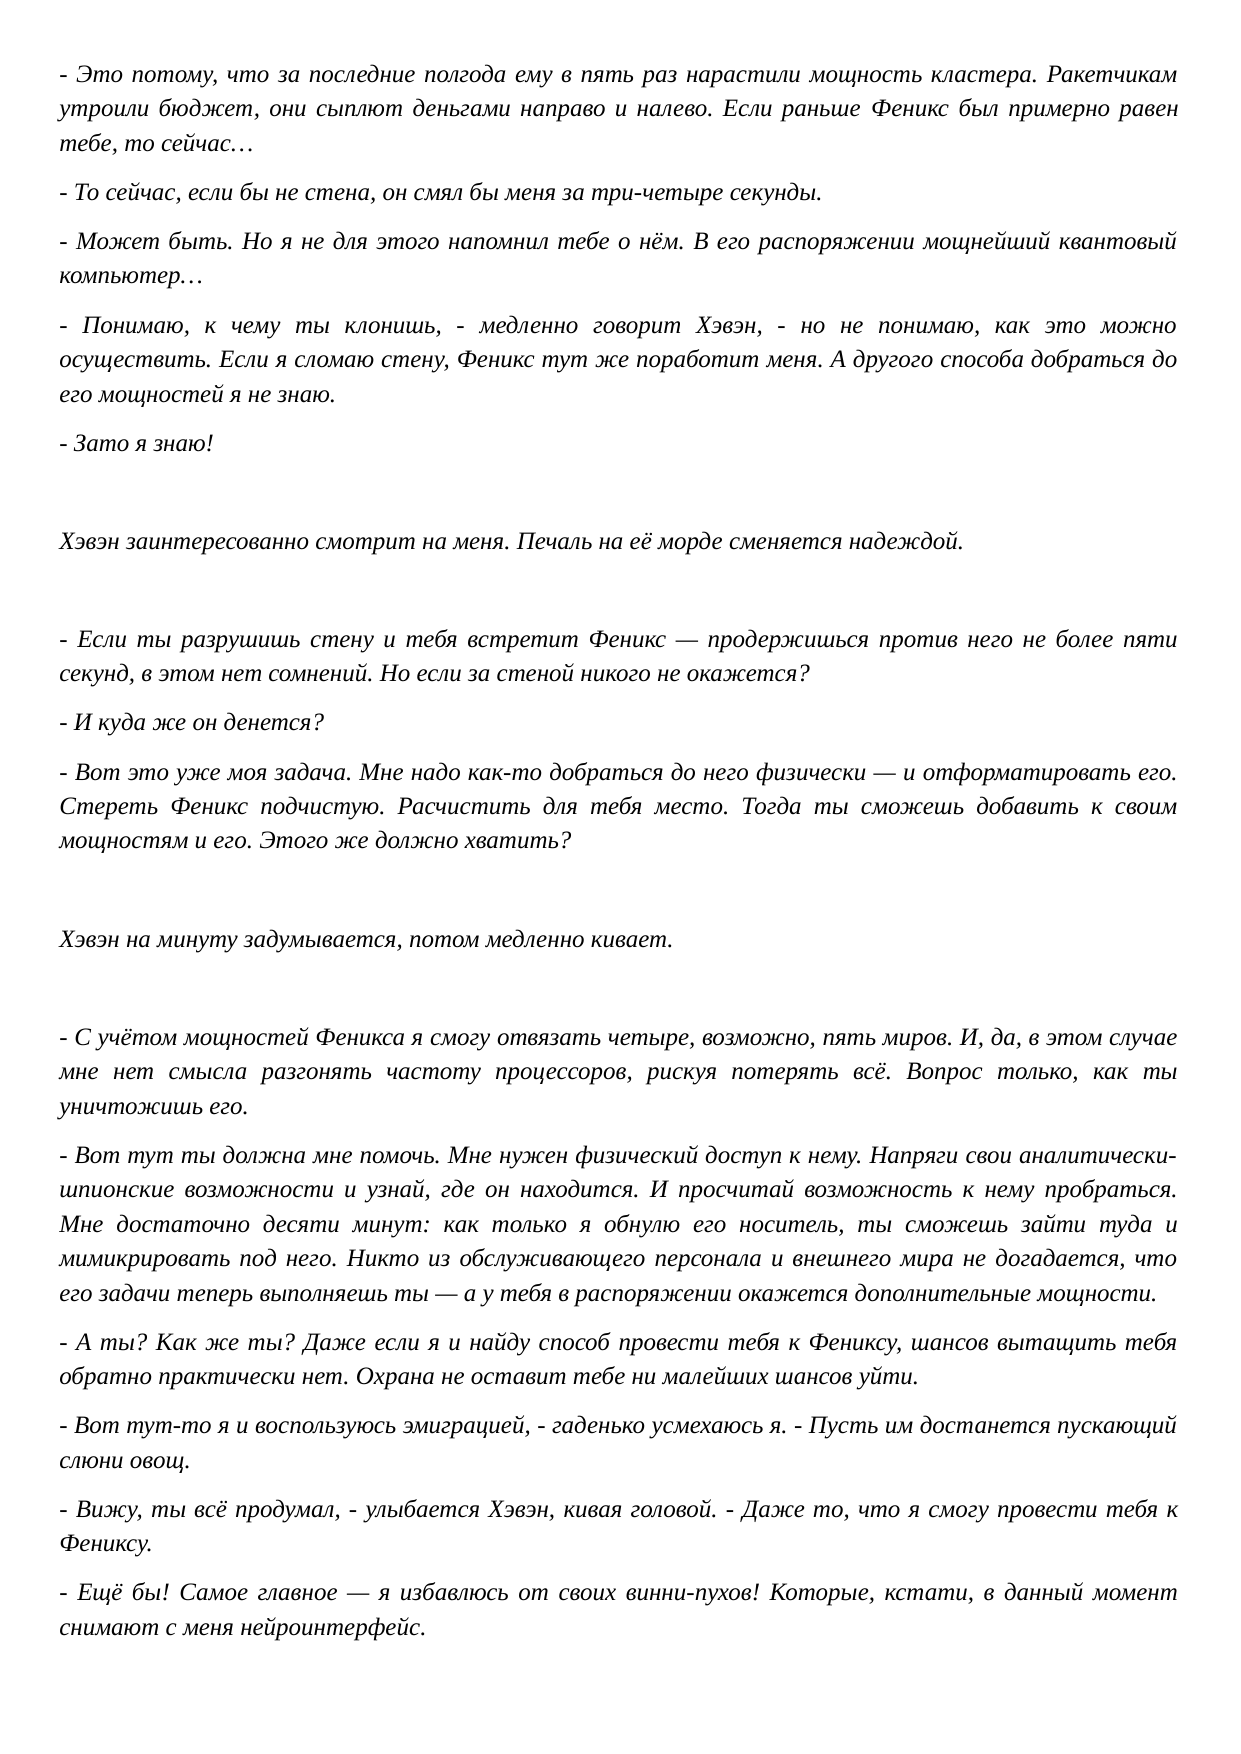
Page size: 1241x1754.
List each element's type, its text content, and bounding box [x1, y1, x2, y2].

text - Это потому, что за последние полгода ему в пять раз нарастили мощность кластера. Ракетчикам утроили бюджет, они сыплют деньгами направо и налево. Если раньше Феникс был примерно равен тебе, то сейчас… [59, 59, 1181, 157]
text - Понимаю, к чему ты клонишь, - медленно говорит Хэвэн, - но не понимаю, как это можно осуществить. Если я сломаю стену, Феникс тут же поработит меня. А другого способа добраться до его мощностей я не знаю. [59, 310, 1181, 407]
text - И куда же он денется? [59, 707, 1181, 736]
text - Вот тут-то я и воспользуюсь эмиграцией, - гаденько усмехаюсь я. - Пусть им достанется пускающий слюни овощ. [59, 1410, 1181, 1473]
text - Вот тут ты должна мне помочь. Мне нужен физический доступ к нему. Напряги свои аналитически-шпионские возможности и узнай, где он находится. И просчитай возможность к нему пробраться. Мне достаточно десяти минут: как только я обнулю его носитель, ты сможешь зайти туда и мимикрировать под него. Никто из обслуживающего персонала и внешнего мира не догадается, что его задачи теперь выполняешь ты — а у тебя в распоряжении окажется дополнительные мощности. [59, 1140, 1181, 1306]
text - Может быть. Но я не для этого напомнил тебе о нём. В его распоряжении мощнейший квантовый компьютер… [59, 226, 1181, 289]
text - Ещё бы! Самое главное — я избавлюсь от своих винни-пухов! Которые, кстати, в данный момент снимают с меня нейроинтерфейс. [59, 1577, 1181, 1641]
text - Если ты разрушишь стену и тебя встретит Феникс — продержишься против него не более пяти секунд, в этом нет сомнений. Но если за стеной никого не окажется? [59, 624, 1181, 687]
text - А ты? Как же ты? Даже если я и найду способ провести тебя к Фениксу, шансов вытащить тебя обратно практически нет. Охрана не оставит тебе ни малейших шансов уйти. [59, 1327, 1181, 1390]
text - То сейчас, если бы не стена, он смял бы меня за три-четыре секунды. [59, 177, 1181, 206]
text - С учётом мощностей Феникса я смогу отвязать четыре, возможно, пять миров. И, да, в этом случае мне нет смысла разгонять частоту процессоров, рискуя потерять всё. Вопрос только, как ты уничтожишь его. [59, 1022, 1181, 1119]
text - Вижу, ты всё продумал, - улыбается Хэвэн, кивая головой. - Даже то, что я смогу провести тебя к Фениксу. [59, 1494, 1181, 1557]
text Хэвэн на минуту задумывается, потом медленно кивает. [59, 924, 1181, 952]
text Хэвэн заинтересованно смотрит на меня. Печаль на её морде сменяется надеждой. [59, 526, 1181, 554]
text - Зато я знаю! [59, 428, 1181, 456]
text - Вот это уже моя задача. Мне надо как-то добраться до него физически — и отформатировать его. Стереть Феникс подчистую. Расчистить для тебя место. Тогда ты сможешь добавить к своим мощностям и его. Этого же должно хватить? [59, 757, 1181, 854]
